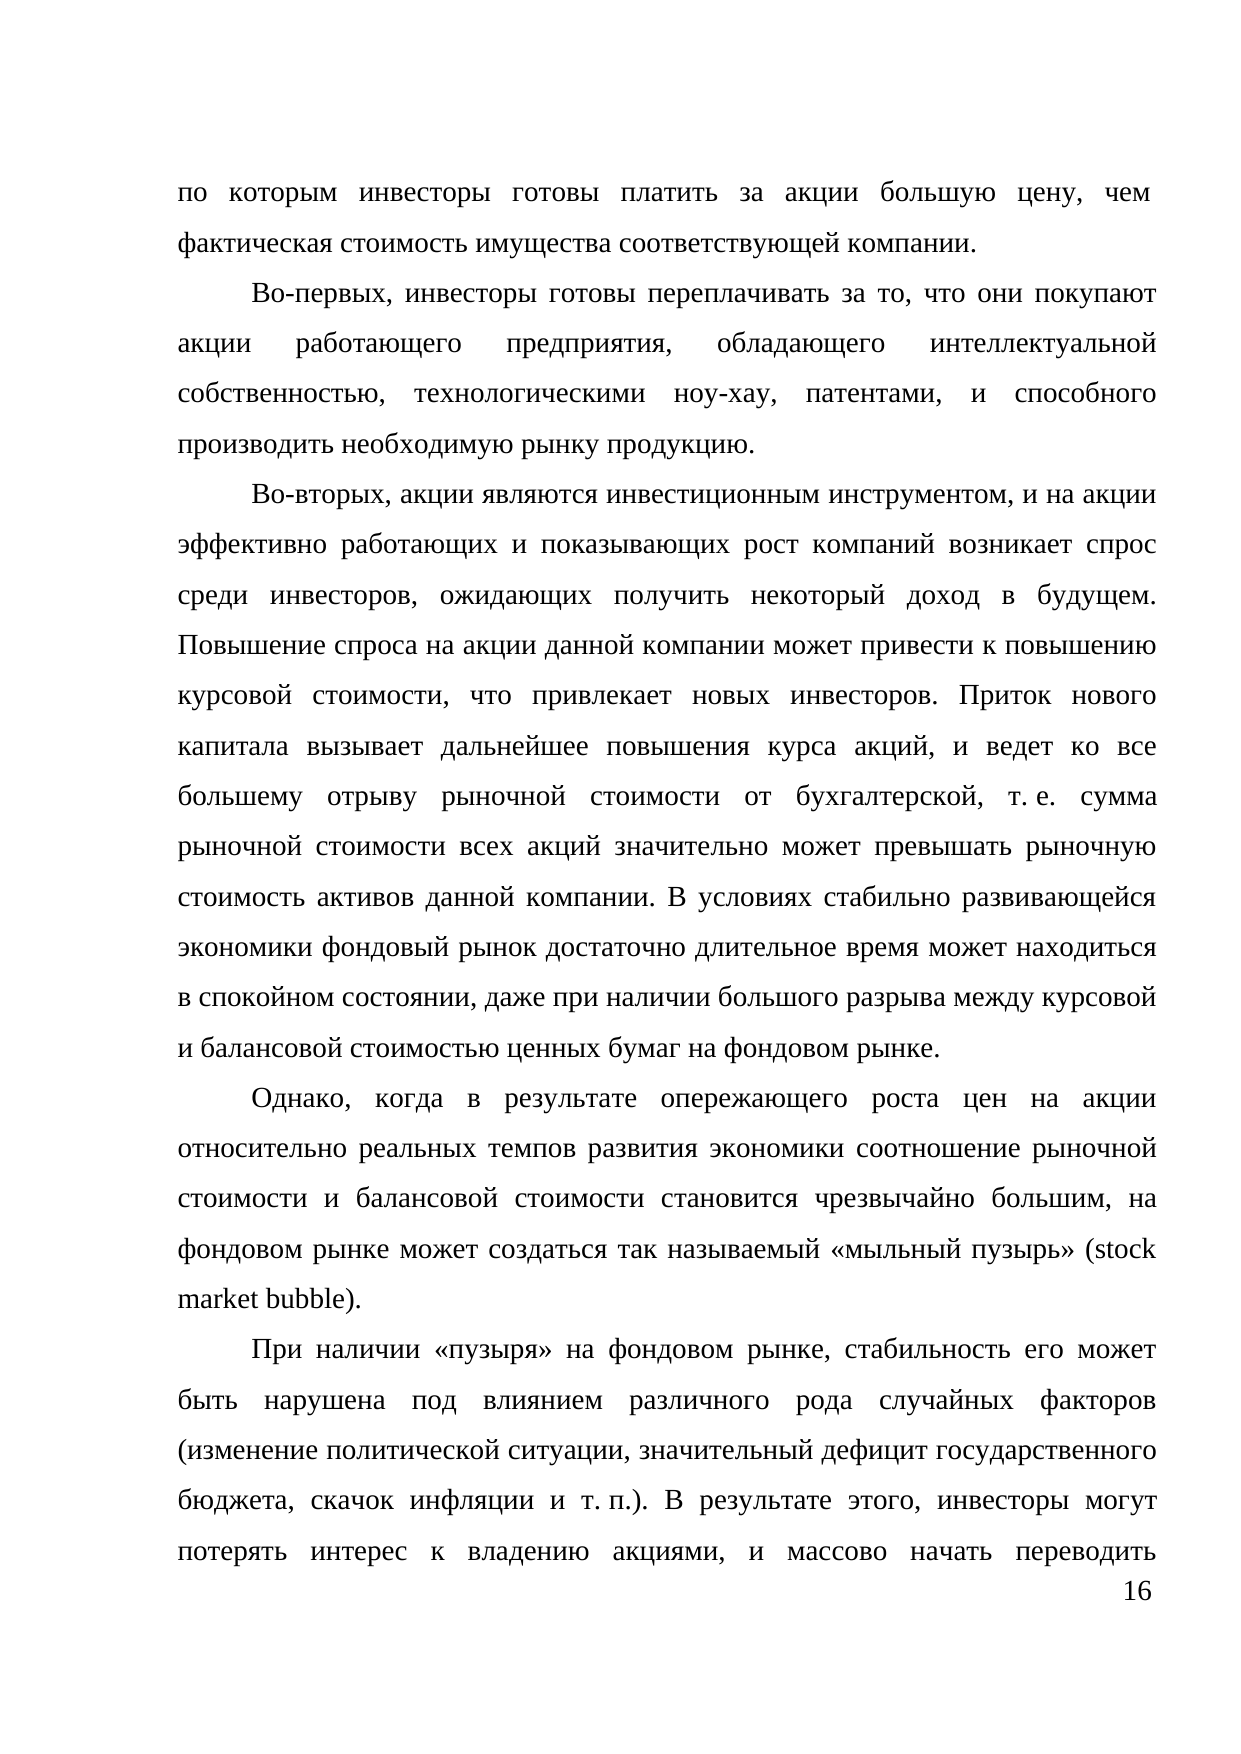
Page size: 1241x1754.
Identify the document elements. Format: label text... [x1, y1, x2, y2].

text по которым инвесторы готовы платить за акции большую цену, чем фактическая стоимость имущества соответствующей компании. [177, 174, 1152, 258]
text Во-вторых, акции являются инвестиционным инструментом, и на акции эффективно работающих и показывающих рост компаний возникает спрос среди инвесторов, ожидающих получить некоторый доход в будущем. Повышение спроса на акции данной компании может привести к повышению курсовой стоимости, что привлекает новых инвесторов. Приток нового капитала вызывает дальнейшее повышения курса акций, и ведет ко все большему отрыву рыночной стоимости от бухгалтерской, т. е. сумма рыночной стоимости всех акций значительно может превышать рыночную стоимость активов данной компании. В условиях стабильно развивающейся экономики фондовый рынок достаточно длительное время может находиться в спокойном состоянии, даже при наличии большого разрыва между курсовой и балансовой стоимостью ценных бумаг на фондовом рынке. [177, 476, 1157, 1063]
text Во-первых, инвесторы готовы переплачивать за то, что они покупают акции работающего предприятия, обладающего интеллектуальной собственностью, технологическими ноу-хау, патентами, и способного производить необходимую рынку продукцию. [177, 275, 1157, 459]
text Однако, когда в результате опережающего роста цен на акции относительно реальных темпов развития экономики соотношение рыночной стоимости и балансовой стоимости становится чрезвычайно большим, на фондовом рынке может создаться так называемый «мыльный пузырь» (stock market bubble). [177, 1080, 1157, 1315]
text При наличии «пузыря» на фондовом рынке, стабильность его может быть нарушена под влиянием различного рода случайных факторов (изменение политической ситуации, значительный дефицит государственного бюджета, скачок инфляции и т. п.). В результате этого, инвесторы могут потерять интерес к владению акциями, и массово начать переводить [177, 1332, 1157, 1566]
